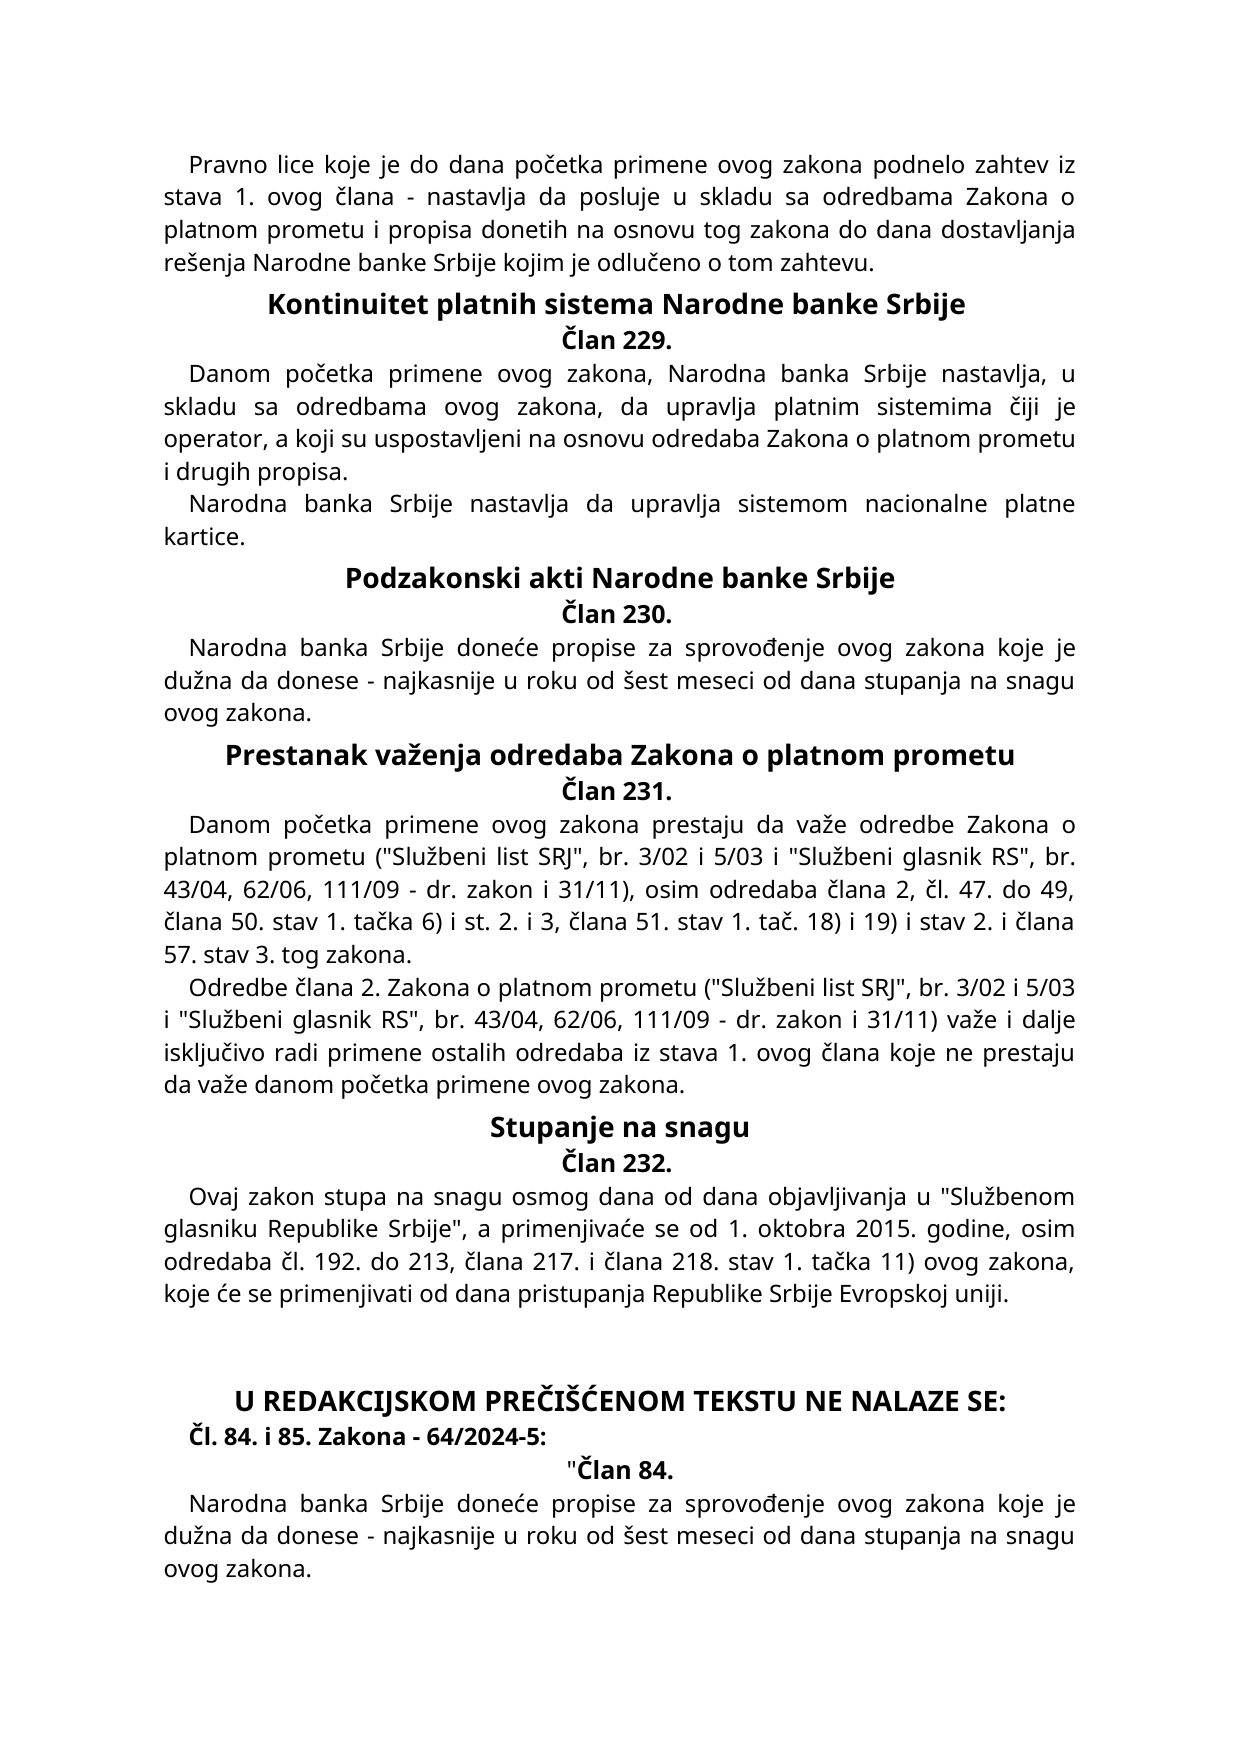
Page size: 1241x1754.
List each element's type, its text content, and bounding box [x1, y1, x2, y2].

text Danom početka primene ovog zakona, Narodna banka Srbije nastavlja, u skladu sa odredbama ovog zakona, da upravlja platnim sistemima čiji je operator, a koji su uspostavljeni na osnovu odredaba Zakona o platnom prometu i drugih propisa. [163, 357, 1077, 487]
text Član 229. [148, 323, 1093, 357]
text Član 231. [148, 773, 1093, 807]
text Pravno lice koje je do dana početka primene ovog zakona podnelo zahtev iz stava 1. ovog člana - nastavlja da posluje u skladu sa odredbama Zakona o platnom prometu i propisa donetih na osnovu tog zakona do dana dostavljanja rešenja Narodne banke Srbije kojim je odlučeno o tom zahtevu. [163, 148, 1077, 278]
text Stupanje na snagu [148, 1107, 1093, 1145]
text Narodna banka Srbije nastavlja da upravlja sistemom nacionalne platne kartice. [163, 487, 1077, 552]
text Narodna banka Srbije doneće propise za sprovođenje ovog zakona koje je dužna da donese - najkasnije u roku od šest meseci od dana stupanja na snagu ovog zakona. [163, 631, 1077, 729]
text Kontinuitet platnih sistema Narodne banke Srbije [148, 284, 1093, 323]
text Narodna banka Srbije doneće propise za sprovođenje ovog zakona koje je dužna da donese - najkasnije u roku od šest meseci od dana stupanja na snagu ovog zakona. [163, 1486, 1077, 1584]
text Podzakonski akti Narodne banke Srbije [148, 558, 1093, 597]
text Danom početka primene ovog zakona prestaju da važe odredbe Zakona o platnom prometu ("Službeni list SRJ", br. 3/02 i 5/03 i "Službeni glasnik RS", br. 43/04, 62/06, 111/09 - dr. zakon i 31/11), osim odredaba člana 2, čl. 47. do 49, člana 50. stav 1. tačka 6) i st. 2. i 3, člana 51. stav 1. tač. 18) i 19) i stav 2. i člana 57. stav 3. tog zakona. [163, 807, 1077, 970]
text "Član 84. [148, 1452, 1093, 1486]
text Član 230. [148, 597, 1093, 631]
text Član 232. [148, 1145, 1093, 1179]
text Ovaj zakon stupa na snagu osmog dana od dana objavljivanja u "Službenom glasniku Republike Srbije", a primenjivaće se od 1. oktobra 2015. godine, osim odredaba čl. 192. do 213, člana 217. i člana 218. stav 1. tačka 11) ovog zakona, koje će se primenjivati od dana pristupanja Republike Srbije Evropskoj uniji. [163, 1179, 1077, 1310]
text U REDAKCIJSKOM PREČIŠĆENOM TEKSTU NE NALAZE SE: [148, 1381, 1093, 1420]
text Odredbe člana 2. Zakona o platnom prometu ("Službeni list SRJ", br. 3/02 i 5/03 i "Službeni glasnik RS", br. 43/04, 62/06, 111/09 - dr. zakon i 31/11) važe i dalje isključivo radi primene ostalih odredaba iz stava 1. ovog člana koje ne prestaju da važe danom početka primene ovog zakona. [163, 970, 1077, 1101]
text Prestanak važenja odredaba Zakona o platnom prometu [148, 735, 1093, 773]
text Čl. 84. i 85. Zakona - 64/2024-5: [163, 1420, 1077, 1452]
